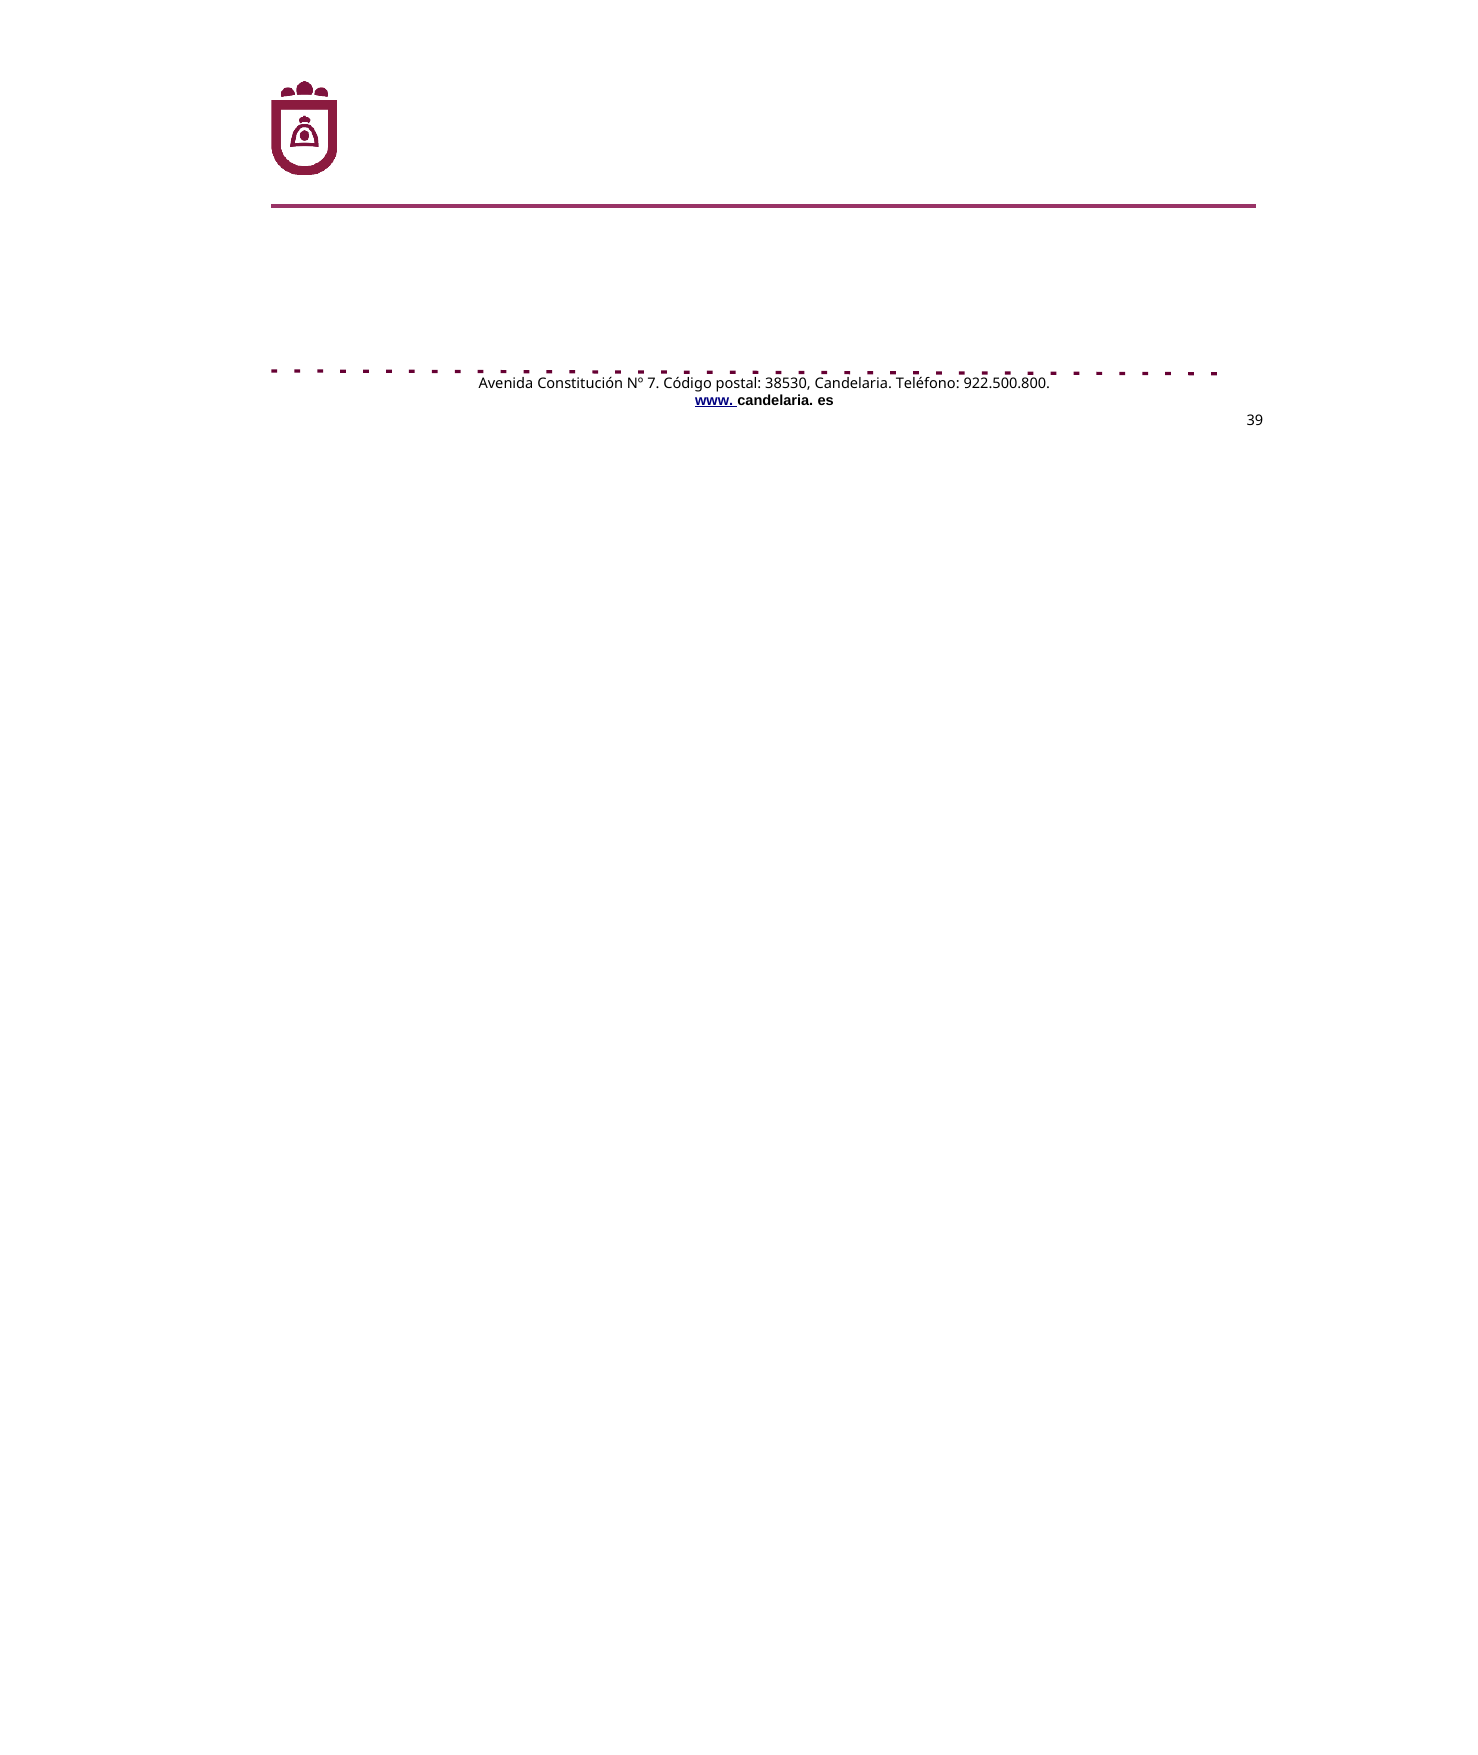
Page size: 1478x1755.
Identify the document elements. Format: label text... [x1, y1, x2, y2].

text www. candelaria. es [147, 392, 1382, 408]
text 39 [37, 409, 1263, 429]
text Avenida Constitución Nº 7. Código postal: 38530, Candelaria. Teléfono: 922.500.800. [147, 370, 1382, 392]
